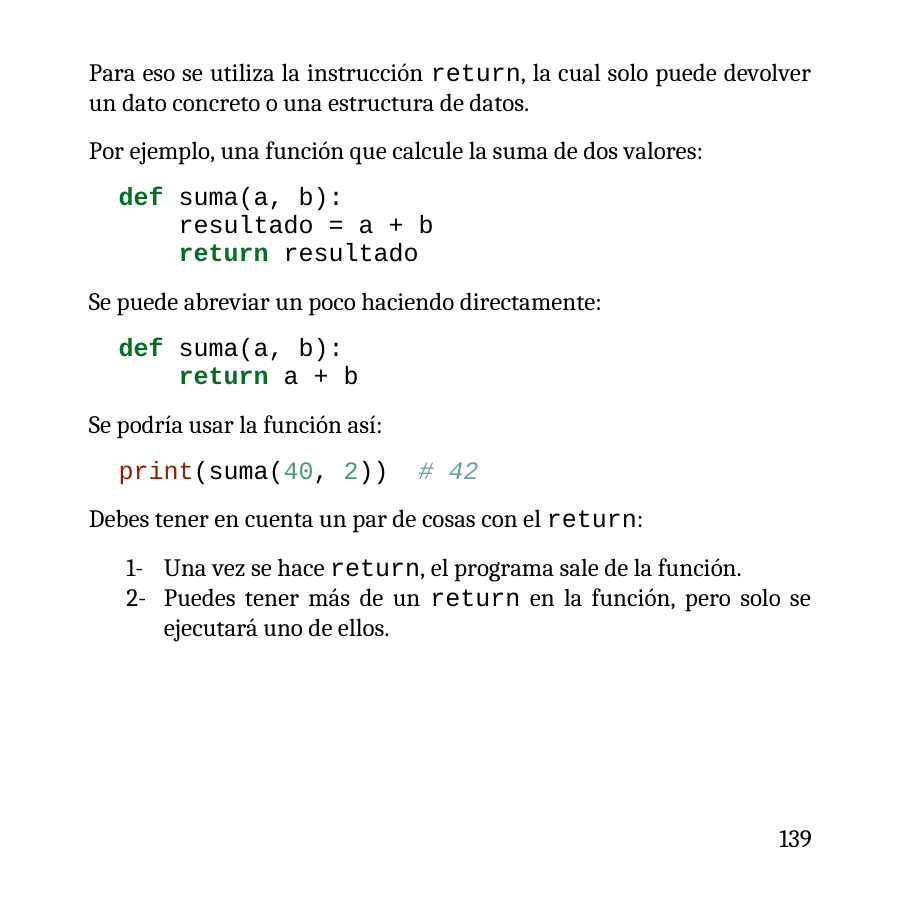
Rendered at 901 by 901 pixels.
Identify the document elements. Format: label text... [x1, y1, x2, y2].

text def suma(a, b): resultado = a + b return resultado [118, 184, 811, 269]
list Puedes tener más de un return en la función, pero solo se ejecutará uno de ellos. [126, 584, 811, 643]
list Una vez se hace return, el programa sale de la función. [126, 554, 811, 584]
text print(suma(40, 2)) # 42 [118, 458, 811, 487]
text Se podría usar la función así: [89, 411, 811, 439]
text Se puede abreviar un poco haciendo directamente: [89, 288, 811, 317]
text Por ejemplo, una función que calcule la suma de dos valores: [89, 137, 811, 165]
text Debes tener en cuenta un par de cosas con el return: [89, 505, 811, 535]
text def suma(a, b): return a + b [118, 335, 811, 392]
text Para eso se utiliza la instrucción return, la cual solo puede devolver un dato concreto o una estructura de datos. [89, 59, 811, 118]
